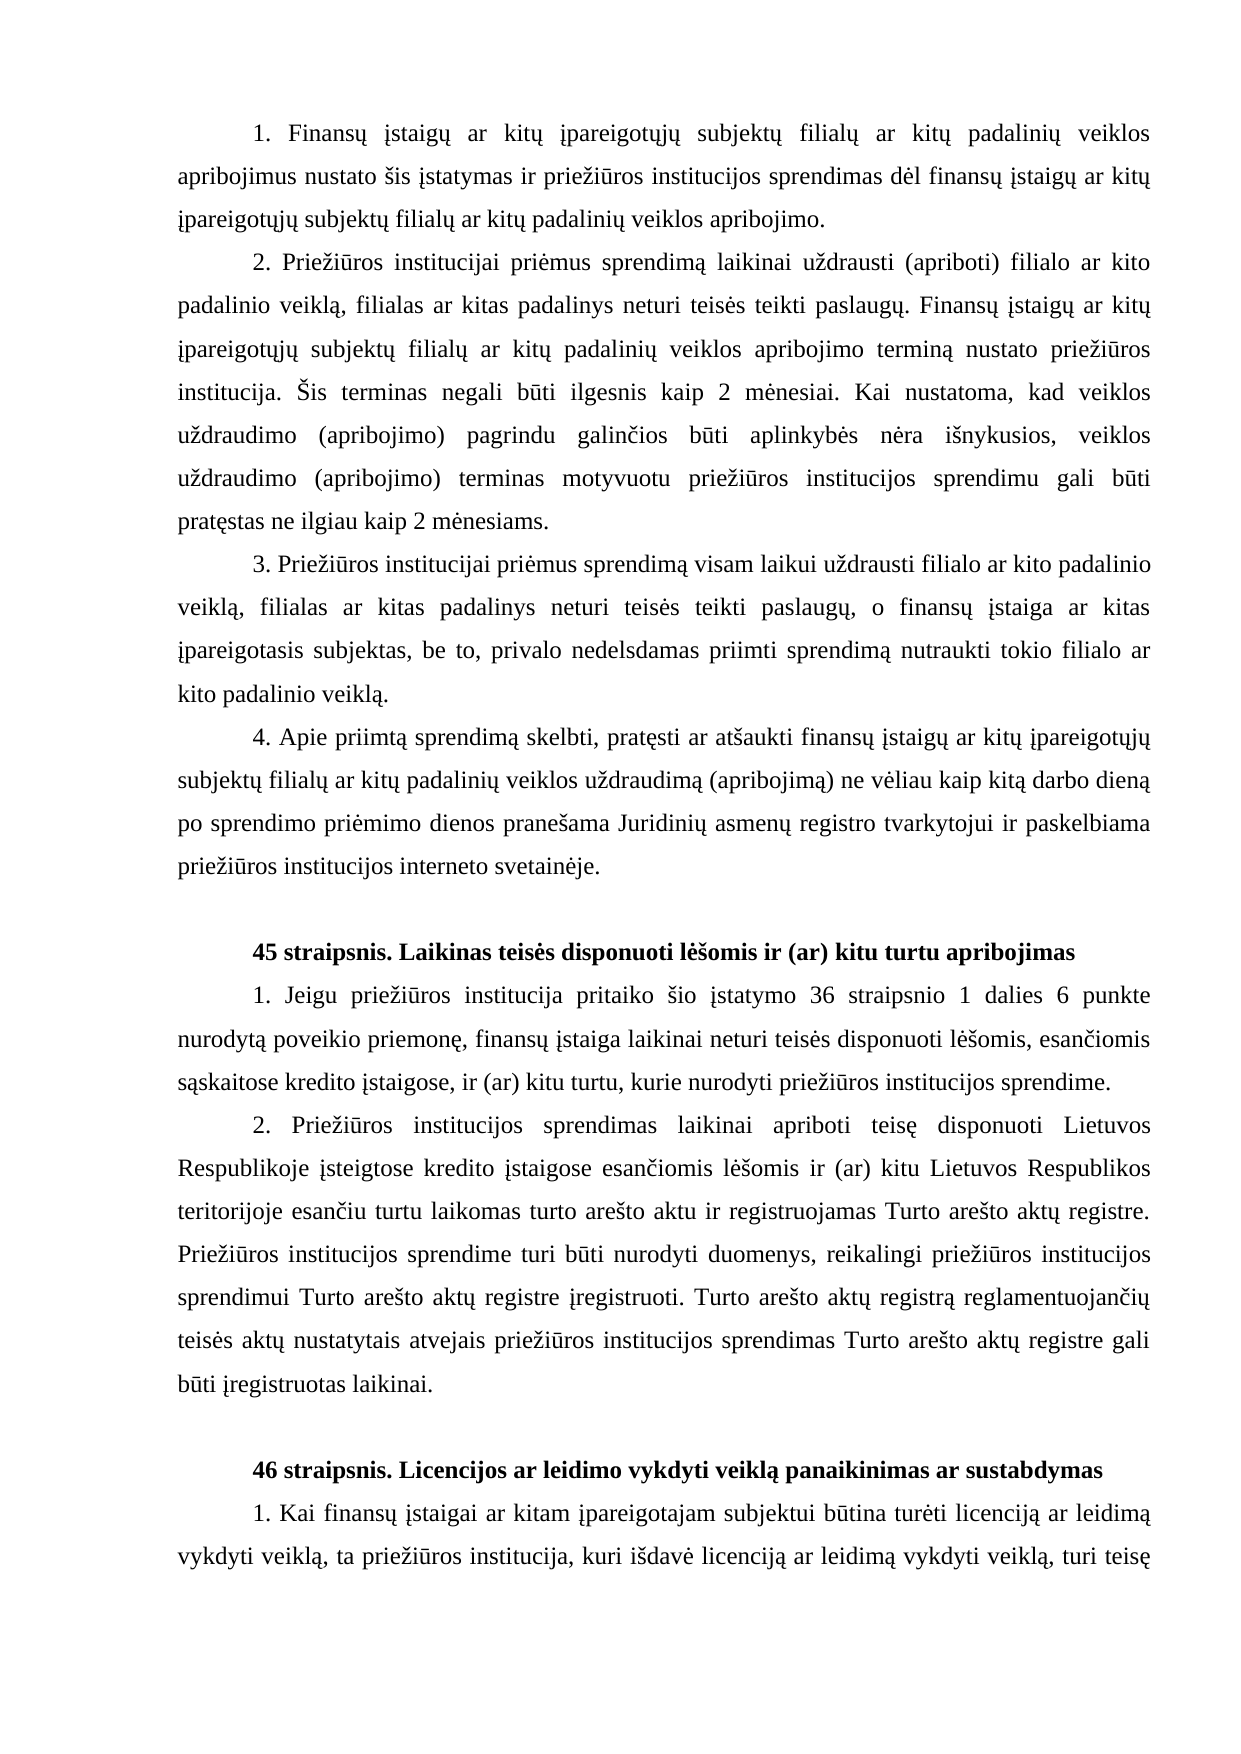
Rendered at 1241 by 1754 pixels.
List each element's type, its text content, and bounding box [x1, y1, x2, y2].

text 1. Kai finansų įstaigai ar kitam įpareigotajam subjektui būtina turėti licenciją ar leidimą vykdyti veiklą, ta priežiūros institucija, kuri išdavė licenciją ar leidimą vykdyti veiklą, turi teisę [177, 1498, 1152, 1570]
text 1. Finansų įstaigų ar kitų įpareigotųjų subjektų filialų ar kitų padalinių veiklos apribojimus nustato šis įstatymas ir priežiūros institucijos sprendimas dėl finansų įstaigų ar kitų įpareigotųjų subjektų filialų ar kitų padalinių veiklos apribojimo. [177, 118, 1152, 233]
text 4. Apie priimtą sprendimą skelbti, pratęsti ar atšaukti finansų įstaigų ar kitų įpareigotųjų subjektų filialų ar kitų padalinių veiklos uždraudimą (apribojimą) ne vėliau kaip kitą darbo dieną po sprendimo priėmimo dienos pranešama Juridinių asmenų registro tvarkytojui ir paskelbiama priežiūros institucijos interneto svetainėje. [177, 722, 1152, 880]
text 45 straipsnis. Laikinas teisės disponuoti lėšomis ir (ar) kitu turtu apribojimas [177, 937, 1152, 966]
text 2. Priežiūros institucijos sprendimas laikinai apriboti teisę disponuoti Lietuvos Respublikoje įsteigtose kredito įstaigose esančiomis lėšomis ir (ar) kitu Lietuvos Respublikos teritorijoje esančiu turtu laikomas turto arešto aktu ir registruojamas Turto arešto aktų registre. Priežiūros institucijos sprendime turi būti nurodyti duomenys, reikalingi priežiūros institucijos sprendimui Turto arešto aktų registre įregistruoti. Turto arešto aktų registrą reglamentuojančių teisės aktų nustatytais atvejais priežiūros institucijos sprendimas Turto arešto aktų registre gali būti įregistruotas laikinai. [177, 1110, 1152, 1397]
text 2. Priežiūros institucijai priėmus sprendimą laikinai uždrausti (apriboti) filialo ar kito padalinio veiklą, filialas ar kitas padalinys neturi teisės teikti paslaugų. Finansų įstaigų ar kitų įpareigotųjų subjektų filialų ar kitų padalinių veiklos apribojimo terminą nustato priežiūros institucija. Šis terminas negali būti ilgesnis kaip 2 mėnesiai. Kai nustatoma, kad veiklos uždraudimo (apribojimo) pagrindu galinčios būti aplinkybės nėra išnykusios, veiklos uždraudimo (apribojimo) terminas motyvuotu priežiūros institucijos sprendimu gali būti pratęstas ne ilgiau kaip 2 mėnesiams. [177, 247, 1152, 535]
text 46 straipsnis. Licencijos ar leidimo vykdyti veiklą panaikinimas ar sustabdymas [177, 1455, 1152, 1484]
text 1. Jeigu priežiūros institucija pritaiko šio įstatymo 36 straipsnio 1 dalies 6 punkte nurodytą poveikio priemonę, finansų įstaiga laikinai neturi teisės disponuoti lėšomis, esančiomis sąskaitose kredito įstaigose, ir (ar) kitu turtu, kurie nurodyti priežiūros institucijos sprendime. [177, 981, 1152, 1096]
text 3. Priežiūros institucijai priėmus sprendimą visam laikui uždrausti filialo ar kito padalinio veiklą, filialas ar kitas padalinys neturi teisės teikti paslaugų, o finansų įstaiga ar kitas įpareigotasis subjektas, be to, privalo nedelsdamas priimti sprendimą nutraukti tokio filialo ar kito padalinio veiklą. [177, 549, 1152, 707]
